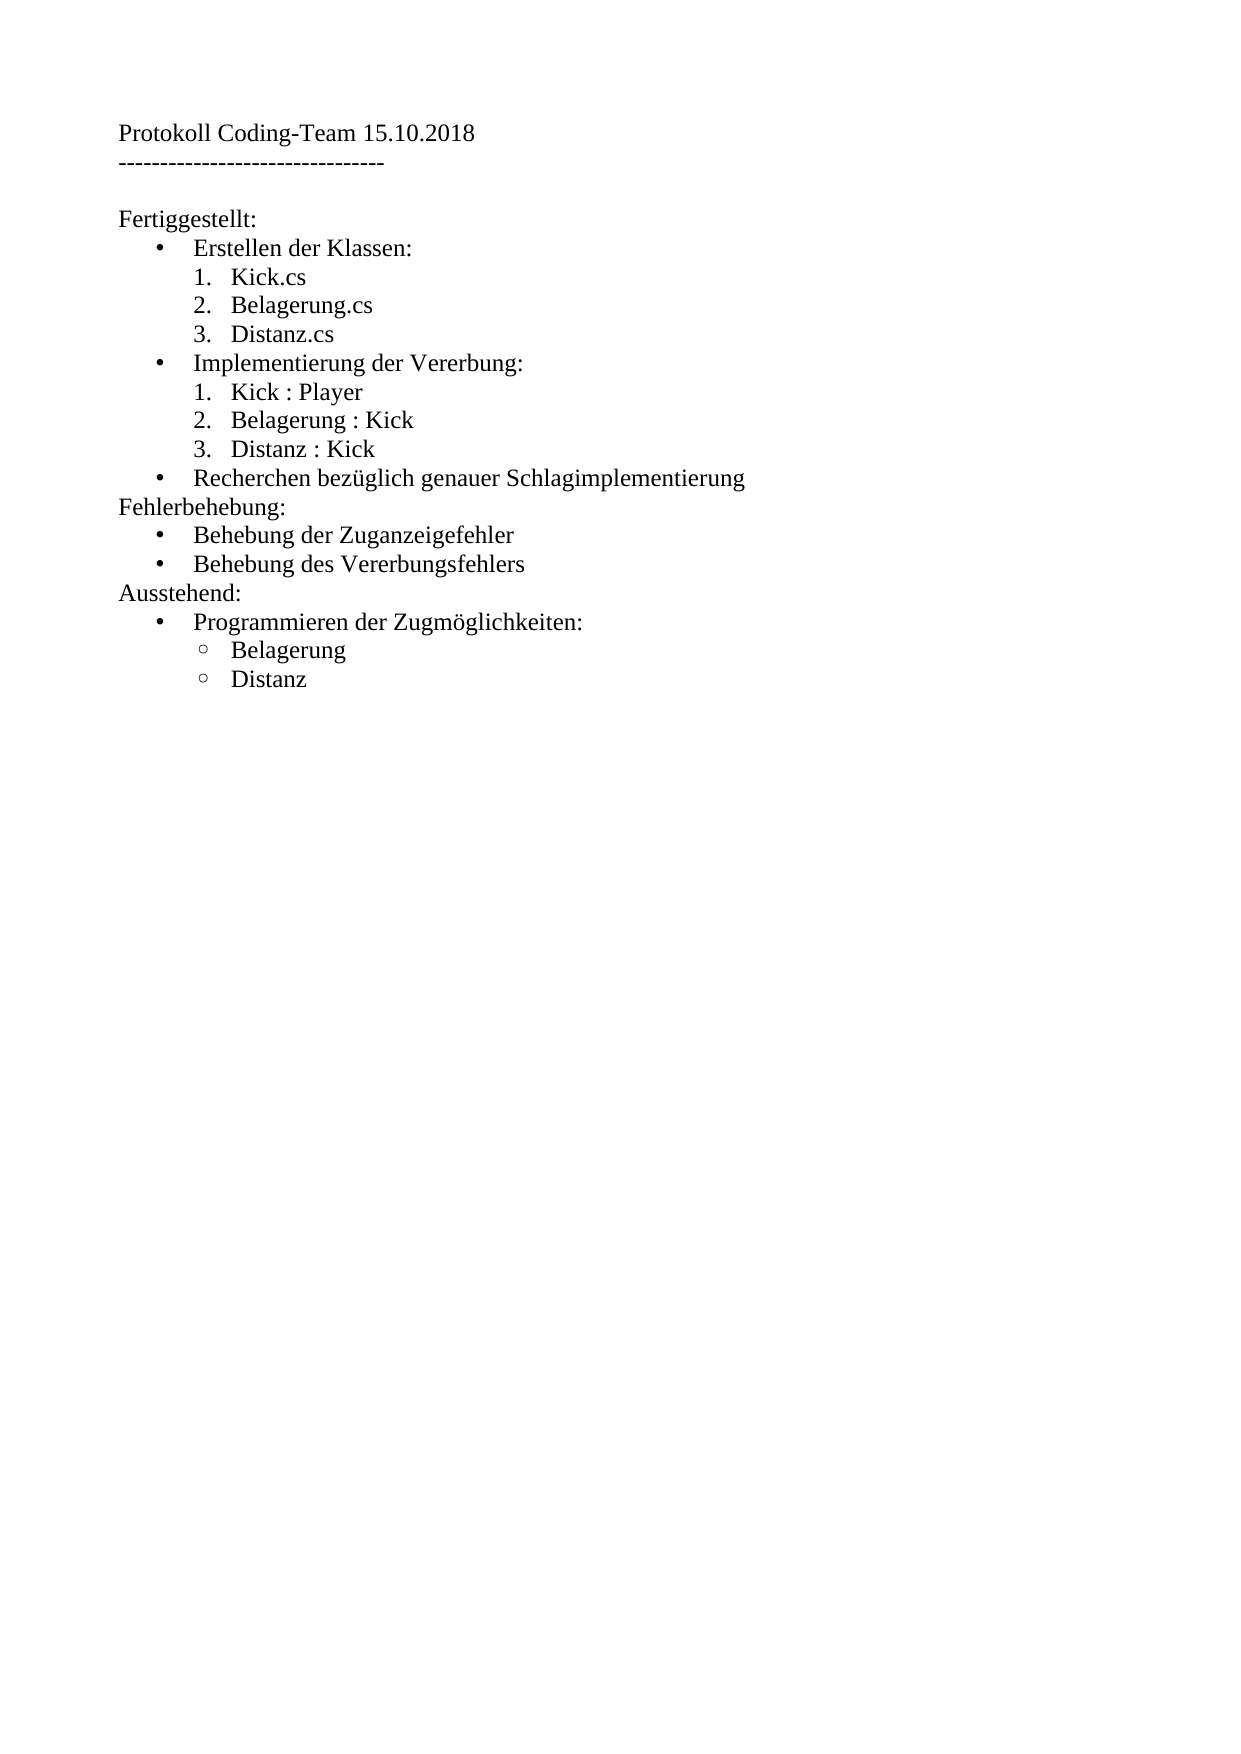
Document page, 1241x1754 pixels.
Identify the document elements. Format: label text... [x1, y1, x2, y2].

list Implementierung der Vererbung: [156, 348, 1122, 377]
list Recherchen bezüglich genauer Schlagimplementierung [156, 463, 1122, 492]
list Kick.cs [193, 262, 1122, 291]
list Kick : Player [193, 377, 1122, 406]
list Belagerung : Kick [193, 406, 1122, 434]
text Fertiggestellt: [118, 204, 1122, 233]
list Erstellen der Klassen: [156, 233, 1122, 262]
list Behebung der Zuganzeigefehler [156, 521, 1122, 549]
list Behebung des Vererbungsfehlers [156, 549, 1122, 578]
list Distanz [193, 664, 1122, 693]
text Ausstehend: [118, 578, 1122, 607]
list Belagerung [193, 636, 1122, 664]
list Distanz : Kick [193, 434, 1122, 463]
text Fehlerbehebung: [118, 492, 1122, 521]
list Belagerung.cs [193, 291, 1122, 319]
list Distanz.cs [193, 319, 1122, 348]
list Programmieren der Zugmöglichkeiten: [156, 607, 1122, 636]
text Protokoll Coding-Team 15.10.2018 -------------------------------- [118, 118, 1122, 204]
